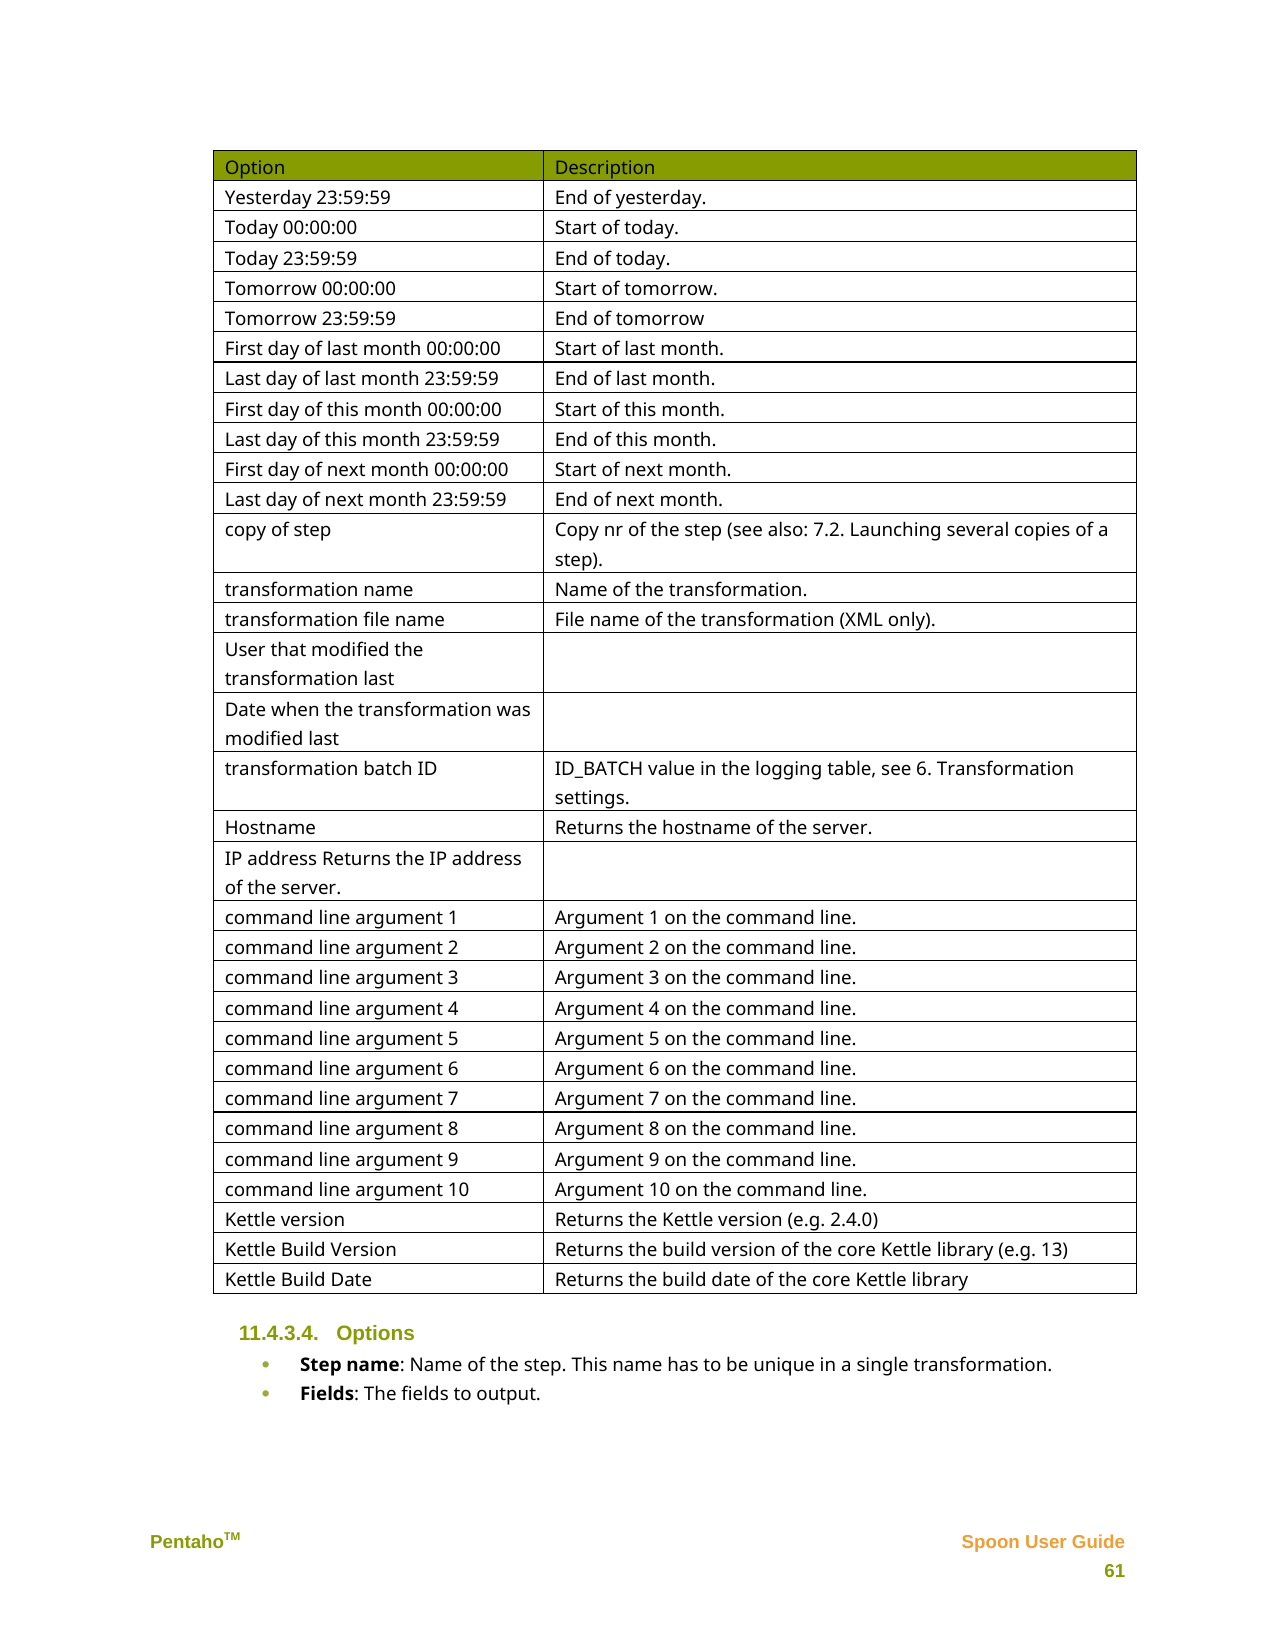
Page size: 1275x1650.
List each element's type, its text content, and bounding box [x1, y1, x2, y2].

table_cell Returns the hostname of the server. [544, 811, 1136, 841]
subtitle Options [239, 1313, 1125, 1347]
table_cell End of last month. [544, 363, 1136, 392]
list Fields: The fields to output. [262, 1377, 1125, 1406]
table_cell command line argument 9 [214, 1143, 543, 1172]
table_cell Argument 7 on the command line. [544, 1082, 1136, 1111]
table_cell command line argument 10 [214, 1173, 543, 1202]
table_cell Start of next month. [544, 453, 1136, 482]
table_header Description [544, 151, 1136, 180]
table_cell Hostname [214, 811, 543, 841]
table_cell [544, 842, 1136, 900]
table_header Option [214, 151, 543, 180]
table_cell Kettle version [214, 1203, 543, 1232]
table_cell User that modified the transformation last [214, 633, 543, 692]
table_cell Last day of last month 23:59:59 [214, 363, 543, 392]
table_cell Kettle Build Version [214, 1233, 543, 1262]
table_cell Argument 6 on the command line. [544, 1052, 1136, 1081]
table_cell Argument 10 on the command line. [544, 1173, 1136, 1202]
table_cell Argument 8 on the command line. [544, 1113, 1136, 1142]
table_cell First day of this month 00:00:00 [214, 393, 543, 422]
table_cell File name of the transformation (XML only). [544, 603, 1136, 632]
table_cell Argument 4 on the command line. [544, 992, 1136, 1021]
table_cell command line argument 7 [214, 1082, 543, 1111]
table_cell Yesterday 23:59:59 [214, 181, 543, 210]
table_cell transformation batch ID [214, 752, 543, 810]
table_cell command line argument 5 [214, 1022, 543, 1051]
table_cell command line argument 3 [214, 961, 543, 991]
table_cell Kettle Build Date [214, 1264, 543, 1293]
table_cell [544, 633, 1136, 692]
table_cell Tomorrow 00:00:00 [214, 272, 543, 301]
table_cell Returns the build date of the core Kettle library [544, 1264, 1136, 1293]
table_cell End of next month. [544, 483, 1136, 512]
table_cell Last day of next month 23:59:59 [214, 483, 543, 512]
table_cell First day of next month 00:00:00 [214, 453, 543, 482]
table_cell transformation name [214, 573, 543, 602]
table_cell Argument 3 on the command line. [544, 961, 1136, 991]
table_cell Copy nr of the step (see also: 7.2. Launching several copies of a step). [544, 514, 1136, 572]
table_cell command line argument 1 [214, 901, 543, 930]
table_cell First day of last month 00:00:00 [214, 332, 543, 361]
table_cell End of yesterday. [544, 181, 1136, 210]
table_cell IP address Returns the IP address of the server. [214, 842, 543, 900]
table_cell Start of today. [544, 211, 1136, 241]
table_cell [544, 693, 1136, 751]
table_cell Start of last month. [544, 332, 1136, 361]
table_cell Today 23:59:59 [214, 242, 543, 271]
table_cell Argument 5 on the command line. [544, 1022, 1136, 1051]
table_cell Date when the transformation was modified last [214, 693, 543, 751]
list Step name: Name of the step. This name has to be unique in a single transformation. [262, 1348, 1125, 1377]
table_cell Returns the build version of the core Kettle library (e.g. 13) [544, 1233, 1136, 1262]
table_cell Start of this month. [544, 393, 1136, 422]
table_cell Returns the Kettle version (e.g. 2.4.0) [544, 1203, 1136, 1232]
table_cell Argument 1 on the command line. [544, 901, 1136, 930]
table_cell End of this month. [544, 423, 1136, 452]
table_cell command line argument 4 [214, 992, 543, 1021]
table_cell Name of the transformation. [544, 573, 1136, 602]
table_cell command line argument 2 [214, 931, 543, 960]
table_cell copy of step [214, 514, 543, 572]
table_cell End of tomorrow [544, 302, 1136, 331]
table_cell command line argument 6 [214, 1052, 543, 1081]
table_cell command line argument 8 [214, 1113, 543, 1142]
table_cell Tomorrow 23:59:59 [214, 302, 543, 331]
table_cell ID_BATCH value in the logging table, see 6. Transformation settings. [544, 752, 1136, 810]
table_cell Last day of this month 23:59:59 [214, 423, 543, 452]
table_cell Today 00:00:00 [214, 211, 543, 241]
table_cell transformation file name [214, 603, 543, 632]
table_cell Argument 9 on the command line. [544, 1143, 1136, 1172]
table_cell End of today. [544, 242, 1136, 271]
table_cell Start of tomorrow. [544, 272, 1136, 301]
table_cell Argument 2 on the command line. [544, 931, 1136, 960]
